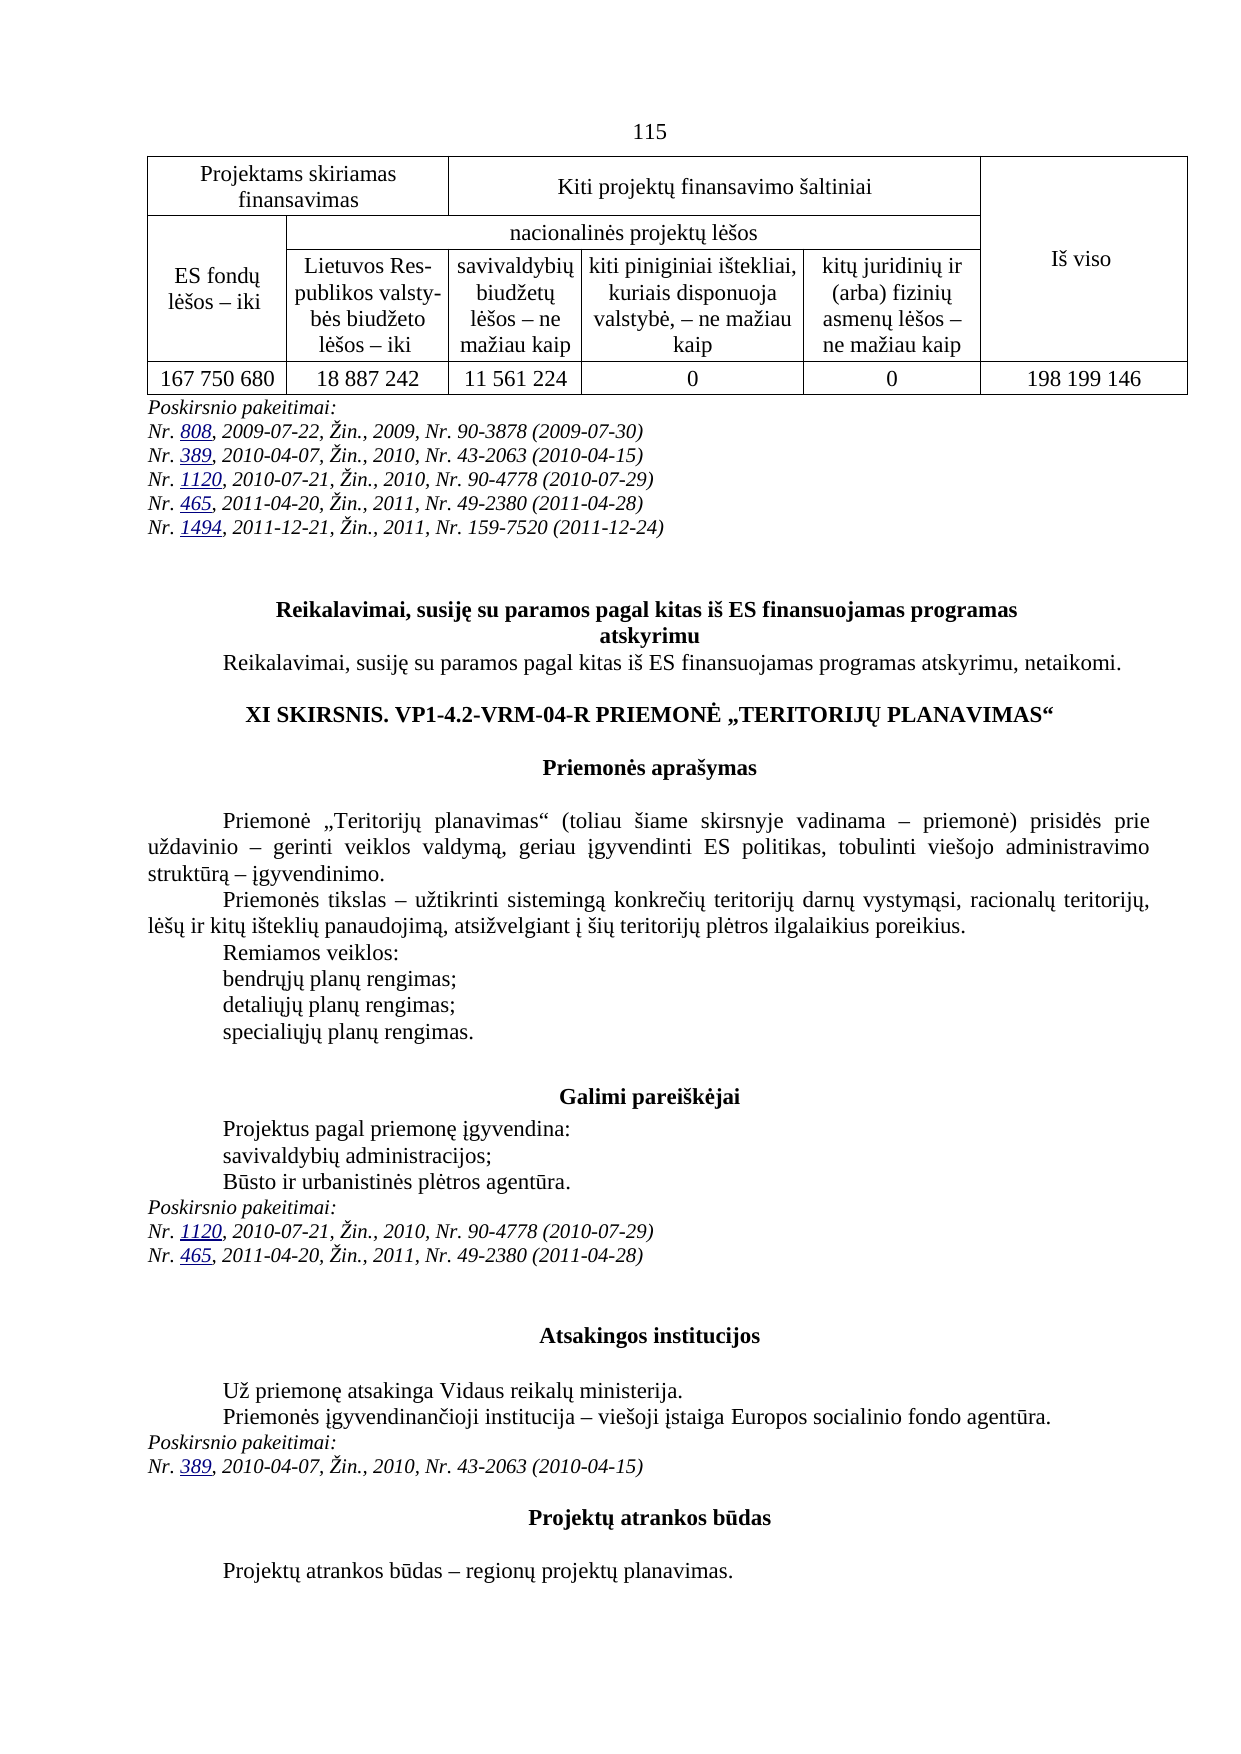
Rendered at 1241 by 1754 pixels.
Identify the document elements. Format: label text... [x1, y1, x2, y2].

text Nr. 389, 2010-04-07, Žin., 2010, Nr. 43-2063 (2010-04-15) [148, 443, 1152, 467]
table_cell kitų juridinių ir (arba) fizinių asmenų lėšos – ne mažiau kaip [804, 250, 980, 361]
table_cell 11 561 224 [449, 362, 581, 394]
text XI SKIRSNIS. VP1-4.2-VRM-04-R PRIEMONĖ „TERITORIJŲ PLANAVIMAS“ [148, 701, 1152, 728]
text Nr. 389, 2010-04-07, Žin., 2010, Nr. 43-2063 (2010-04-15) [148, 1454, 1152, 1478]
text Priemonės įgyvendinančioji institucija – viešoji įstaiga Europos socialinio fondo agentūra. [148, 1403, 1152, 1430]
text Remiamos veiklos: [148, 939, 1152, 965]
table_cell savivaldybių biudžetų lėšos – ne mažiau kaip [449, 250, 581, 361]
table_cell 0 [804, 362, 980, 394]
table_cell 167 750 680 [148, 362, 286, 394]
text Už priemonę atsakinga Vidaus reikalų ministerija. [148, 1377, 1152, 1403]
text detaliųjų planų rengimas; [148, 991, 1152, 1018]
text savivaldybių administracijos; [148, 1142, 1152, 1168]
text specialiųjų planų rengimas. [148, 1018, 1152, 1044]
text Nr. 1120, 2010-07-21, Žin., 2010, Nr. 90-4778 (2010-07-29) [148, 467, 1152, 491]
table_cell kiti piniginiai ištek­liai, kuriais dispo­nuo­ja valstybė, – ne mažiau kaip [582, 250, 803, 361]
text Galimi pareiškėjai [148, 1083, 1152, 1109]
text Nr. 808, 2009-07-22, Žin., 2009, Nr. 90-3878 (2009-07-30) [148, 419, 1152, 443]
text Nr. 465, 2011-04-20, Žin., 2011, Nr. 49-2380 (2011-04-28) [148, 1243, 1152, 1267]
table_cell nacionalinės projektų lėšos [287, 216, 980, 248]
text Reikalavimai, susiję su paramos pagal kitas iš ES finansuojamas programas atskyrimu [148, 596, 1152, 649]
text Projektų atrankos būdas [148, 1504, 1152, 1531]
text Nr. 1494, 2011-12-21, Žin., 2011, Nr. 159-7520 (2011-12-24) [148, 515, 1152, 539]
text Nr. 1120, 2010-07-21, Žin., 2010, Nr. 90-4778 (2010-07-29) [148, 1219, 1152, 1243]
text Poskirsnio pakeitimai: [148, 1194, 1152, 1219]
text Reikalavimai, susiję su paramos pagal kitas iš ES finansuojamas programas atskyrimu, netaikomi. [148, 649, 1152, 675]
text Būsto ir urbanistinės plėtros agentūra. [148, 1168, 1152, 1194]
table_header Projektams skiriamas finansavimas [148, 157, 448, 215]
text Atsakingos institucijos [148, 1322, 1152, 1348]
text Projektus pagal priemonę įgyvendina: [148, 1116, 1152, 1142]
text Priemonės aprašymas [148, 754, 1152, 781]
text Nr. 465, 2011-04-20, Žin., 2011, Nr. 49-2380 (2011-04-28) [148, 491, 1152, 515]
table_cell 18 887 242 [287, 362, 448, 394]
text bendrųjų planų rengimas; [148, 965, 1152, 991]
text Priemonės tikslas – užtikrinti sistemingą konkrečių teritorijų darnų vystymąsi, racionalų teritorijų, lėšų ir kitų išteklių panaudojimą, atsižvelgiant į šių teritorijų plėtros ilgalaikius poreikius. [148, 886, 1152, 939]
table_cell ES fondų lėšos – iki [148, 216, 286, 361]
table_cell 198 199 146 [981, 362, 1187, 394]
table_header Iš viso [981, 157, 1187, 361]
text Priemonė „Teritorijų planavimas“ (toliau šiame skirsnyje vadinama – priemonė) prisidės prie uždavinio – gerinti veiklos valdymą, geriau įgyvendinti ES politikas, tobulinti viešojo administravimo struktūrą – įgyvendinimo. [148, 807, 1152, 886]
text Poskirsnio pakeitimai: [148, 1430, 1152, 1454]
table_cell 0 [582, 362, 803, 394]
table_header Kiti projektų finansavimo šaltiniai [449, 157, 980, 215]
table_cell Lietuvos Res­pub­likos valsty­bės biudžeto lėšos – iki [287, 250, 448, 361]
text Projektų atrankos būdas – regionų projektų planavimas. [148, 1557, 1152, 1583]
text Poskirsnio pakeitimai: [148, 395, 1152, 419]
